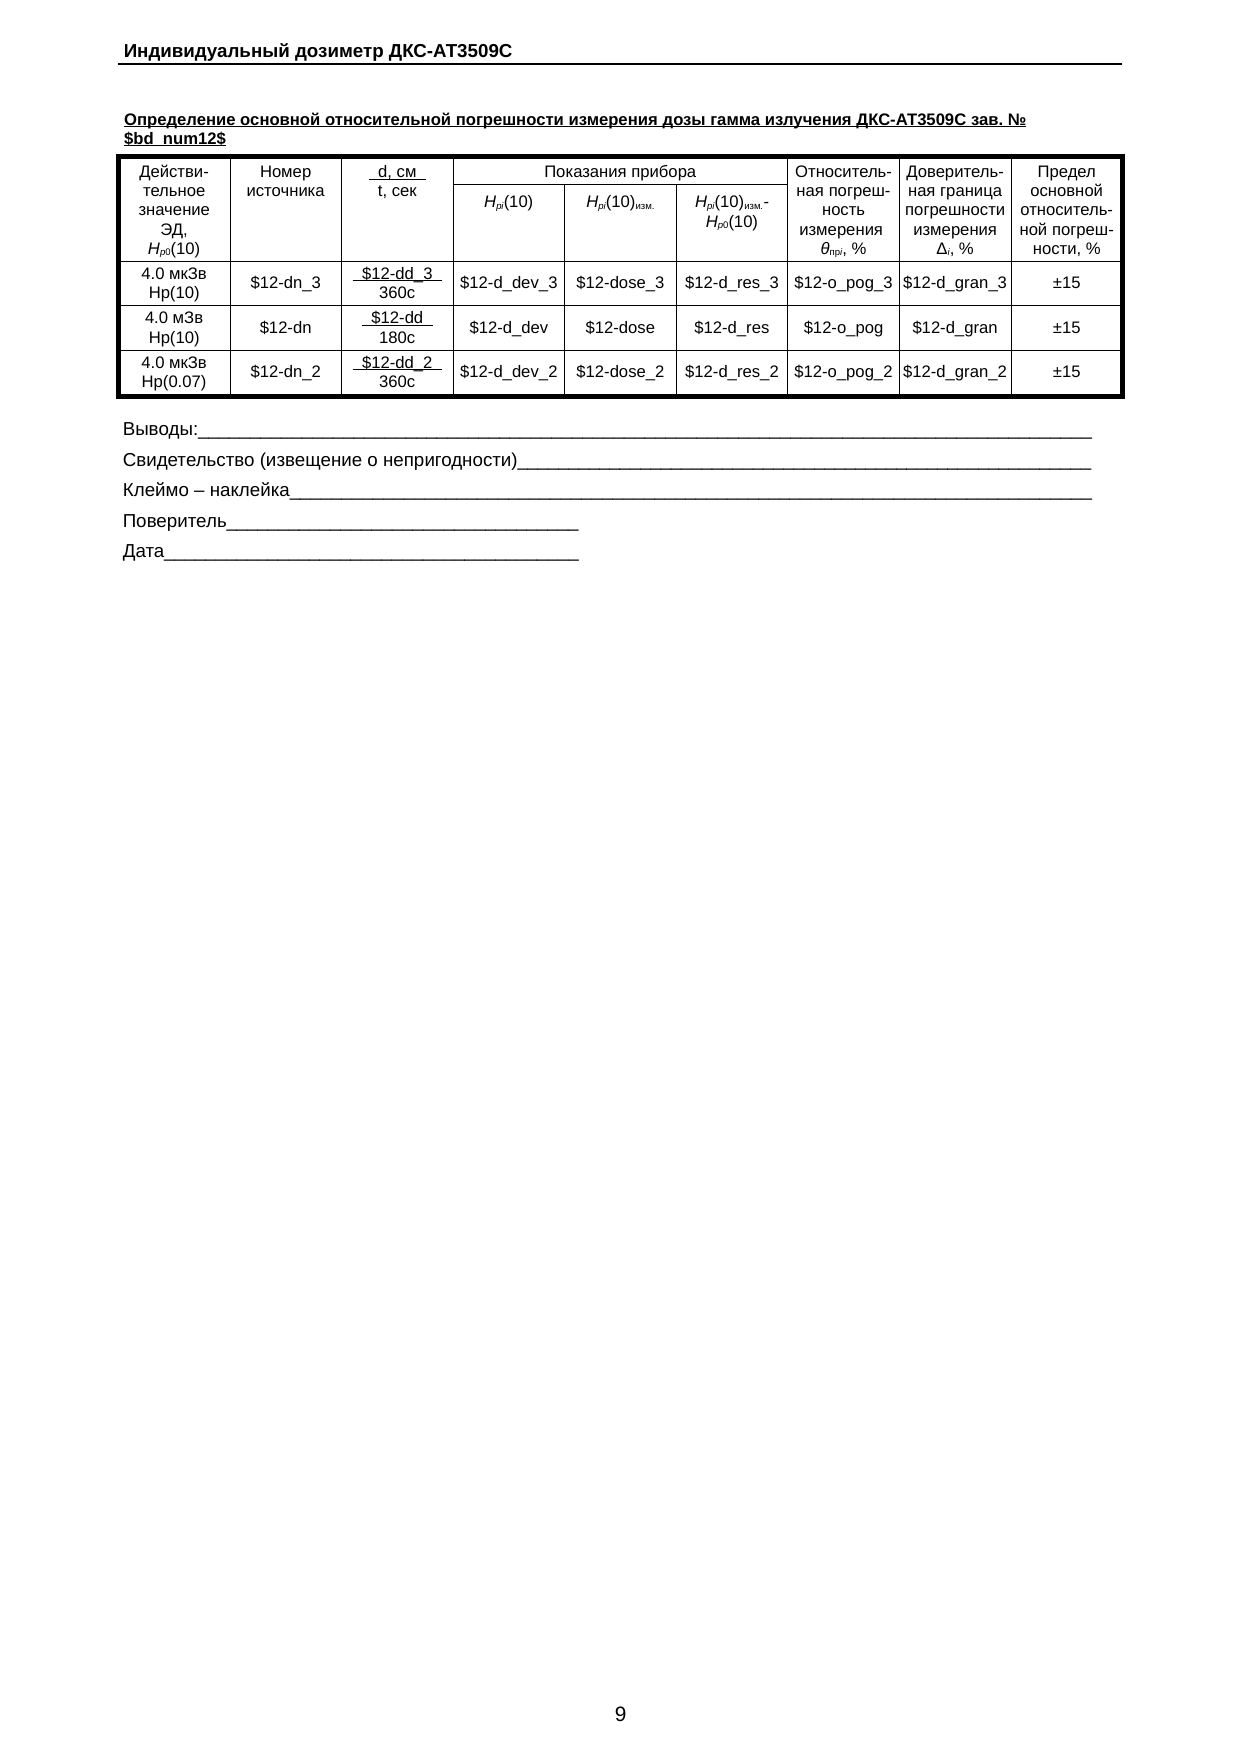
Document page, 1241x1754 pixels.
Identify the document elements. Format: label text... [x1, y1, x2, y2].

table_cell $12-dd 180c [342, 306, 453, 349]
table_cell $12-d_res [677, 306, 787, 349]
table_cell $12-o_pog_3 [788, 262, 899, 305]
table_cell $12-dn_3 [231, 262, 341, 305]
table_cell Показания прибора [454, 159, 787, 184]
table_cell d, см t, сек [342, 159, 453, 261]
table_cell Относитель-ная погреш-ность измерения θпрi, % [788, 159, 899, 261]
table_cell $12-d_res_2 [677, 351, 787, 394]
table_cell Предел основной относитель-ной погреш-ности, % [1012, 159, 1120, 261]
table_cell Действи-тельное значение ЭД, Hp0(10) [121, 159, 230, 261]
table_cell Клеймо – наклейка [118, 475, 1122, 505]
table_cell $12-dd_2 360c [342, 351, 453, 394]
table_cell $12-d_dev_2 [454, 351, 564, 394]
table_cell $12-dose_3 [565, 262, 676, 305]
table_cell $12-o_pog [788, 306, 899, 349]
table_cell Доверитель-ная граница погрешности измерения Δi, % [900, 159, 1011, 261]
table_cell 4.0 мкЗв Hp(0.07) [121, 351, 230, 394]
table_cell 4.0 мкЗв Hp(10) [121, 262, 230, 305]
table_cell Hpi(10) [454, 185, 564, 261]
table_cell 4.0 мЗв Hp(10) [121, 306, 230, 349]
table_cell Hpi(10)изм. [565, 185, 676, 261]
table_cell $12-d_res_3 [677, 262, 787, 305]
table_cell $12-dn [231, 306, 341, 349]
table_cell $12-dose_2 [565, 351, 676, 394]
table_cell Поверитель [118, 505, 1122, 536]
table_cell $12-dose [565, 306, 676, 349]
table_cell $12-d_gran_2 [900, 351, 1011, 394]
table_cell $12-d_gran [900, 306, 1011, 349]
table_cell Hpi(10)изм.-Hp0(10) [677, 185, 787, 261]
table_cell $12-d_dev_3 [454, 262, 564, 305]
table_cell $12-o_pog_2 [788, 351, 899, 394]
table_header Выводы: [118, 414, 1122, 444]
table_cell Номер источника [231, 159, 341, 261]
table_cell $12-dn_2 [231, 351, 341, 394]
table_cell $12-d_dev [454, 306, 564, 349]
table_header Определение основной относительной погрешности измерения дозы гамма излучения ДКС-АТ3509C зав. № $bd_num12$ [118, 95, 1122, 153]
table_cell ±15 [1012, 351, 1120, 394]
table_cell Свидетельство (извещение о непригодности) [118, 444, 1122, 475]
table_cell ±15 [1012, 306, 1120, 349]
table_cell ±15 [1012, 262, 1120, 305]
table_cell $12-d_gran_3 [900, 262, 1011, 305]
table_cell Дата [118, 536, 1122, 566]
table_cell $12-dd_3 360c [342, 262, 453, 305]
